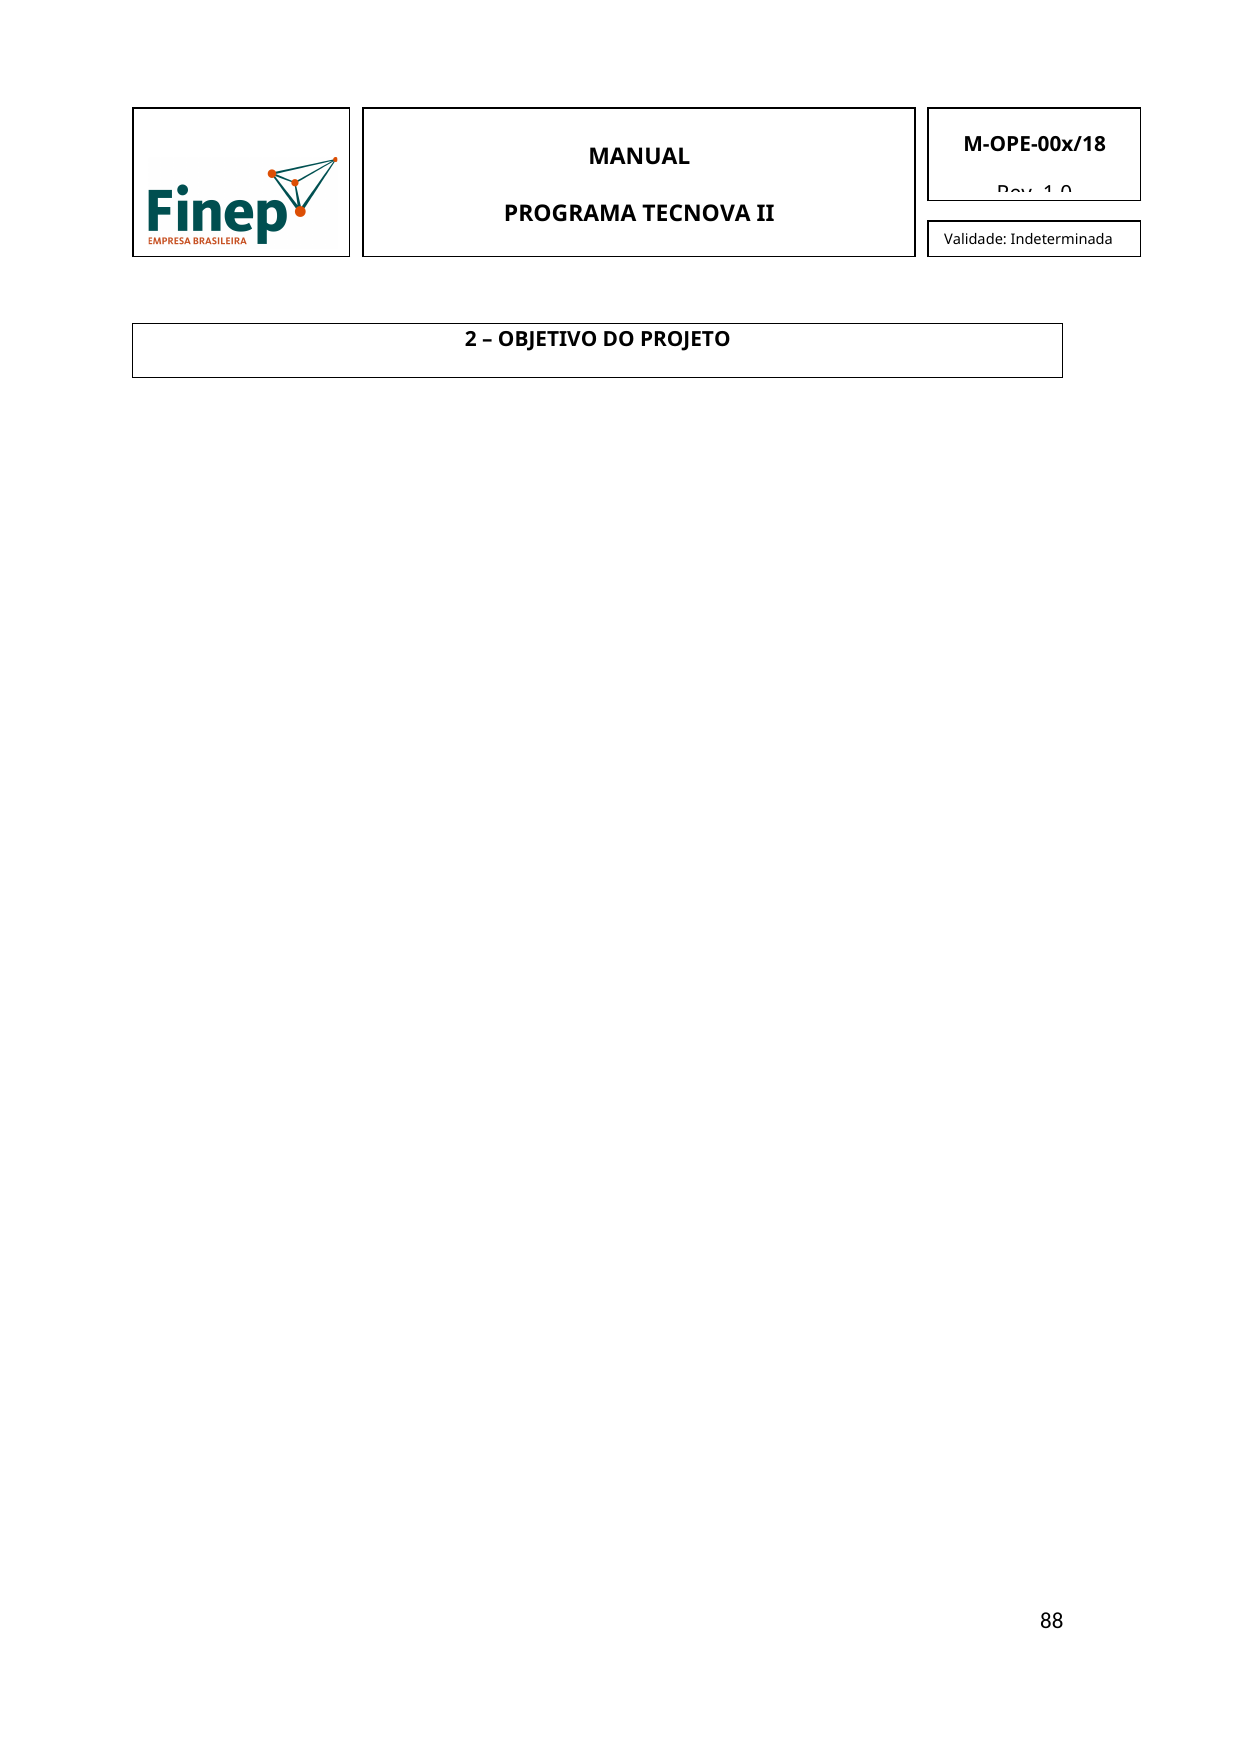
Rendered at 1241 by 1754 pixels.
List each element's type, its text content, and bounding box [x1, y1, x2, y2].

table_header 2 – OBJETIVO DO PROJETO [133, 324, 1062, 377]
